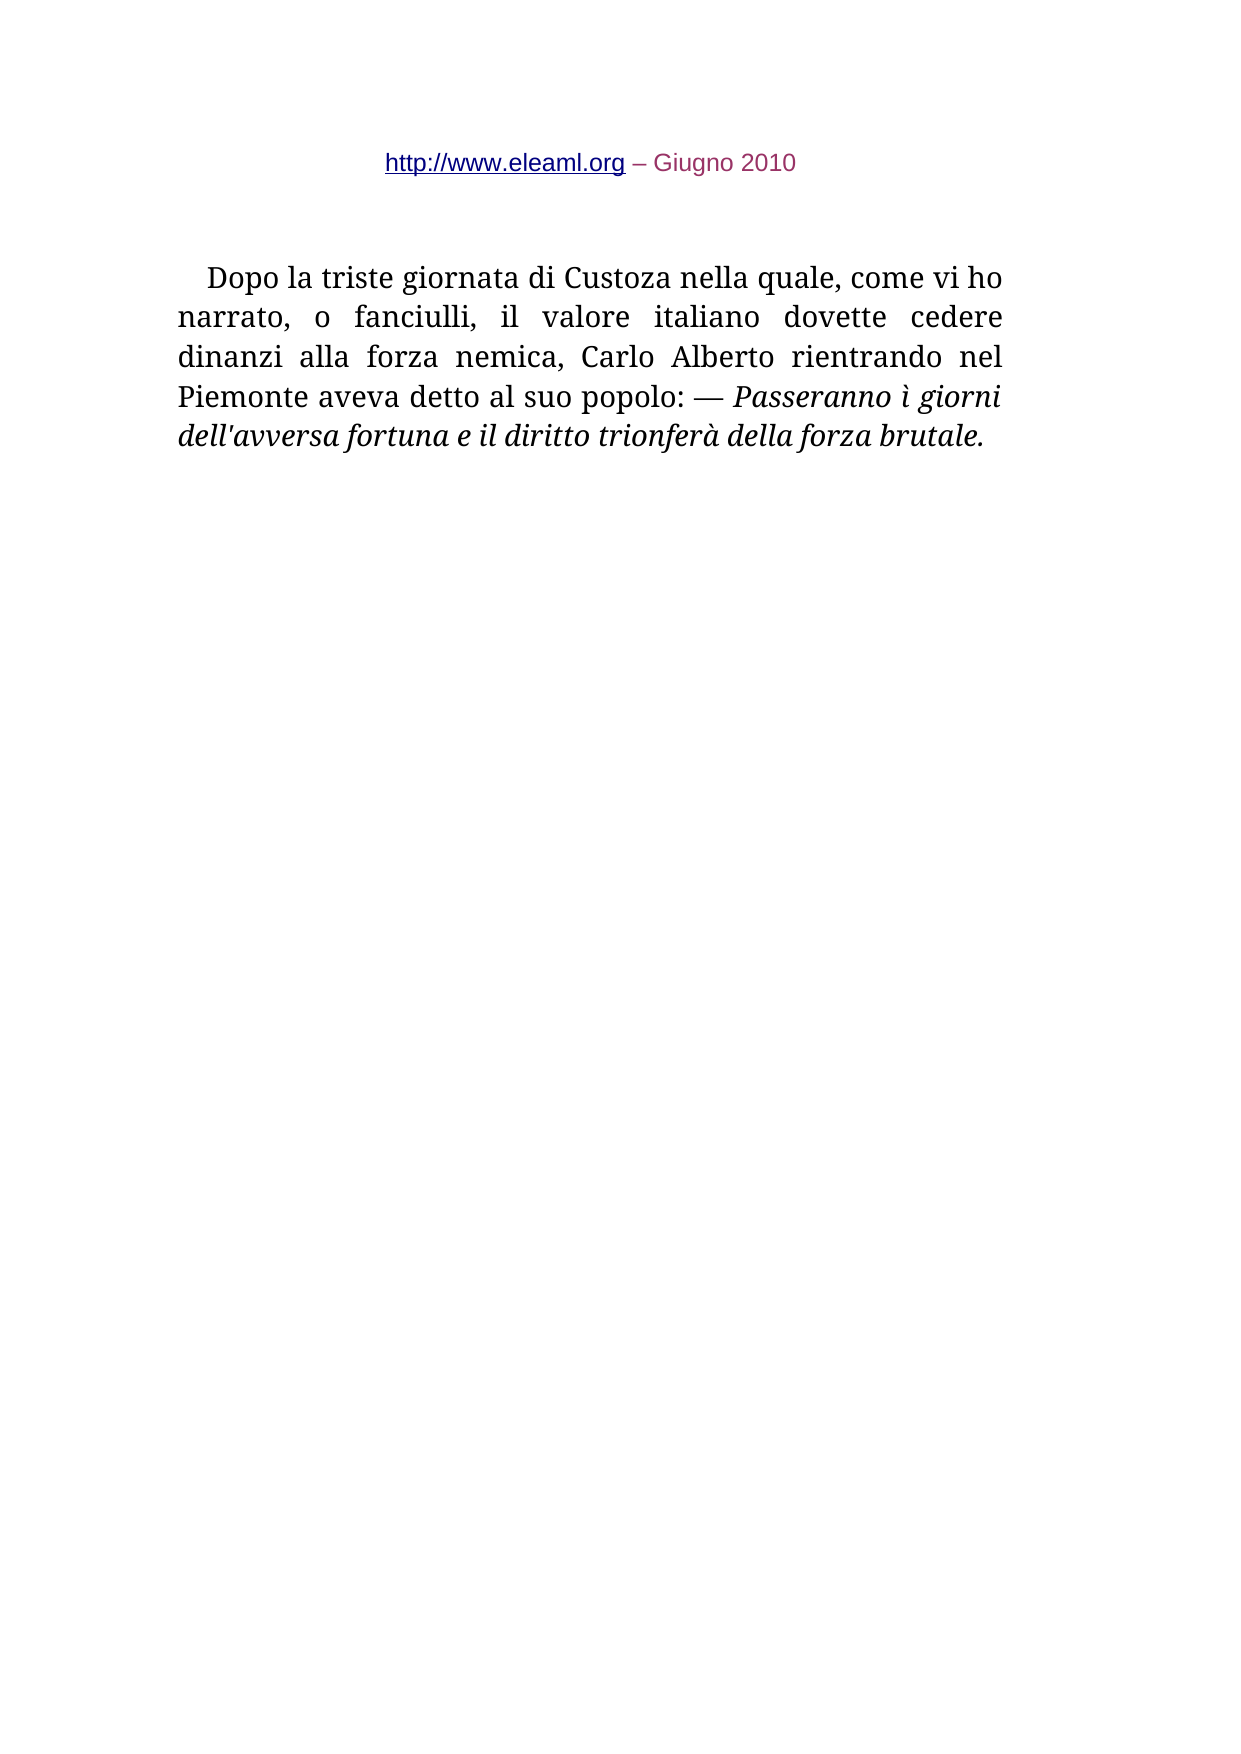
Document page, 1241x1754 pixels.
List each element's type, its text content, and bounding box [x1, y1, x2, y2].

text Dopo la triste giornata di Custoza nella quale, come vi ho narrato, o fanciulli, il valore italiano dovette cedere dinanzi alla forza nemica, Carlo Alberto rientrando nel Piemonte aveva detto al suo popolo: — Passeranno ì giorni dell'avversa fortuna e il diritto trionferà della forza brutale. [177, 257, 1004, 455]
